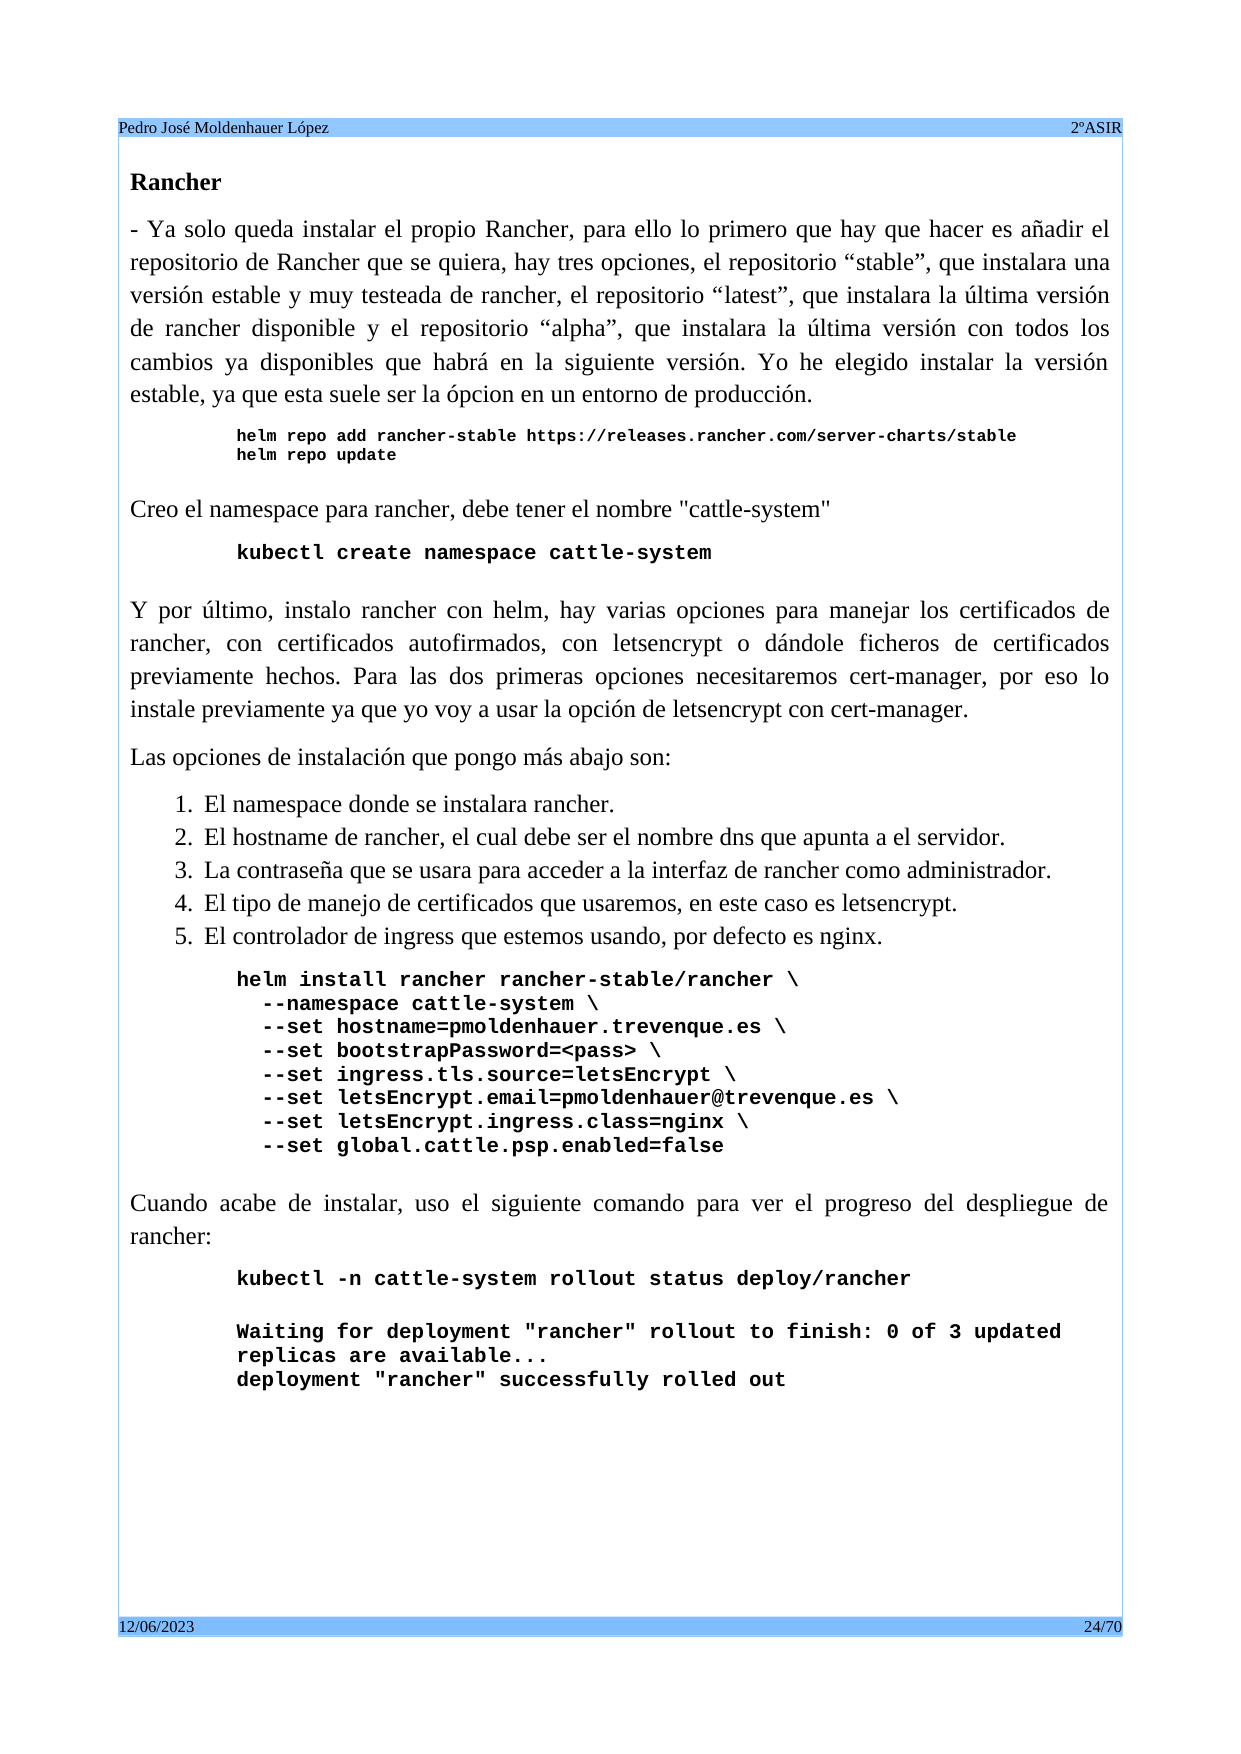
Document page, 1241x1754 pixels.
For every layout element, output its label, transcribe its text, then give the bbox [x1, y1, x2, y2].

text --namespace cattle-system \ [236, 993, 1122, 1016]
text Y por último, instalo rancher con helm, hay varias opciones para manejar los certificados de rancher, con certificados autofirmados, con letsencrypt o dándole ficheros de certificados previamente hechos. Para las dos primeras opciones necesitaremos cert-manager, por eso lo instale previamente ya que yo voy a usar la opción de letsencrypt con cert-manager. [130, 595, 1110, 723]
text Rancher [130, 167, 1110, 196]
text helm install rancher rancher-stable/rancher \ [236, 969, 1122, 993]
text Cuando acabe de instalar, uso el siguiente comando para ver el progreso del despliegue de rancher: [130, 1188, 1110, 1249]
text --set bootstrapPassword=<pass> \ [236, 1040, 1122, 1064]
text kubectl -n cattle-system rollout status deploy/rancher [119, 1268, 1122, 1292]
text helm repo add rancher-stable https://releases.rancher.com/server-charts/stable [119, 427, 1122, 446]
list El namespace donde se instalara rancher. [174, 789, 1110, 818]
text --set ingress.tls.source=letsEncrypt \ [236, 1064, 1122, 1087]
text deployment "rancher" successfully rolled out [236, 1369, 1122, 1392]
list El tipo de manejo de certificados que usaremos, en este caso es letsencrypt. [174, 888, 1110, 917]
text --set hostname=pmoldenhauer.trevenque.es \ [236, 1016, 1122, 1040]
list El hostname de rancher, el cual debe ser el nombre dns que apunta a el servidor. [174, 822, 1110, 851]
text kubectl create namespace cattle-system [119, 542, 1122, 566]
text --set global.cattle.psp.enabled=false [236, 1134, 1122, 1158]
text - Ya solo queda instalar el propio Rancher, para ello lo primero que hay que hacer es añadir el repositorio de Rancher que se quiera, hay tres opciones, el repositorio “stable”, que instalara una versión estable y muy testeada de rancher, el repositorio “latest”, que instalara la última versión de rancher disponible y el repositorio “alpha”, que instalara la última versión con todos los cambios ya disponibles que habrá en la siguiente versión. Yo he elegido instalar la versión estable, ya que esta suele ser la ópcion en un entorno de producción. [130, 214, 1110, 408]
text Waiting for deployment "rancher" rollout to finish: 0 of 3 updated replicas are available... [236, 1321, 1122, 1369]
list El controlador de ingress que estemos usando, por defecto es nginx. [174, 921, 1110, 950]
list La contraseña que se usara para acceder a la interfaz de rancher como administrador. [174, 855, 1110, 884]
text Las opciones de instalación que pongo más abajo son: [130, 742, 1110, 771]
text Creo el namespace para rancher, debe tener el nombre "cattle-system" [130, 494, 1110, 523]
text --set letsEncrypt.email=pmoldenhauer@trevenque.es \ [236, 1087, 1122, 1111]
text --set letsEncrypt.ingress.class=nginx \ [236, 1111, 1122, 1134]
text helm repo update [119, 446, 1122, 465]
